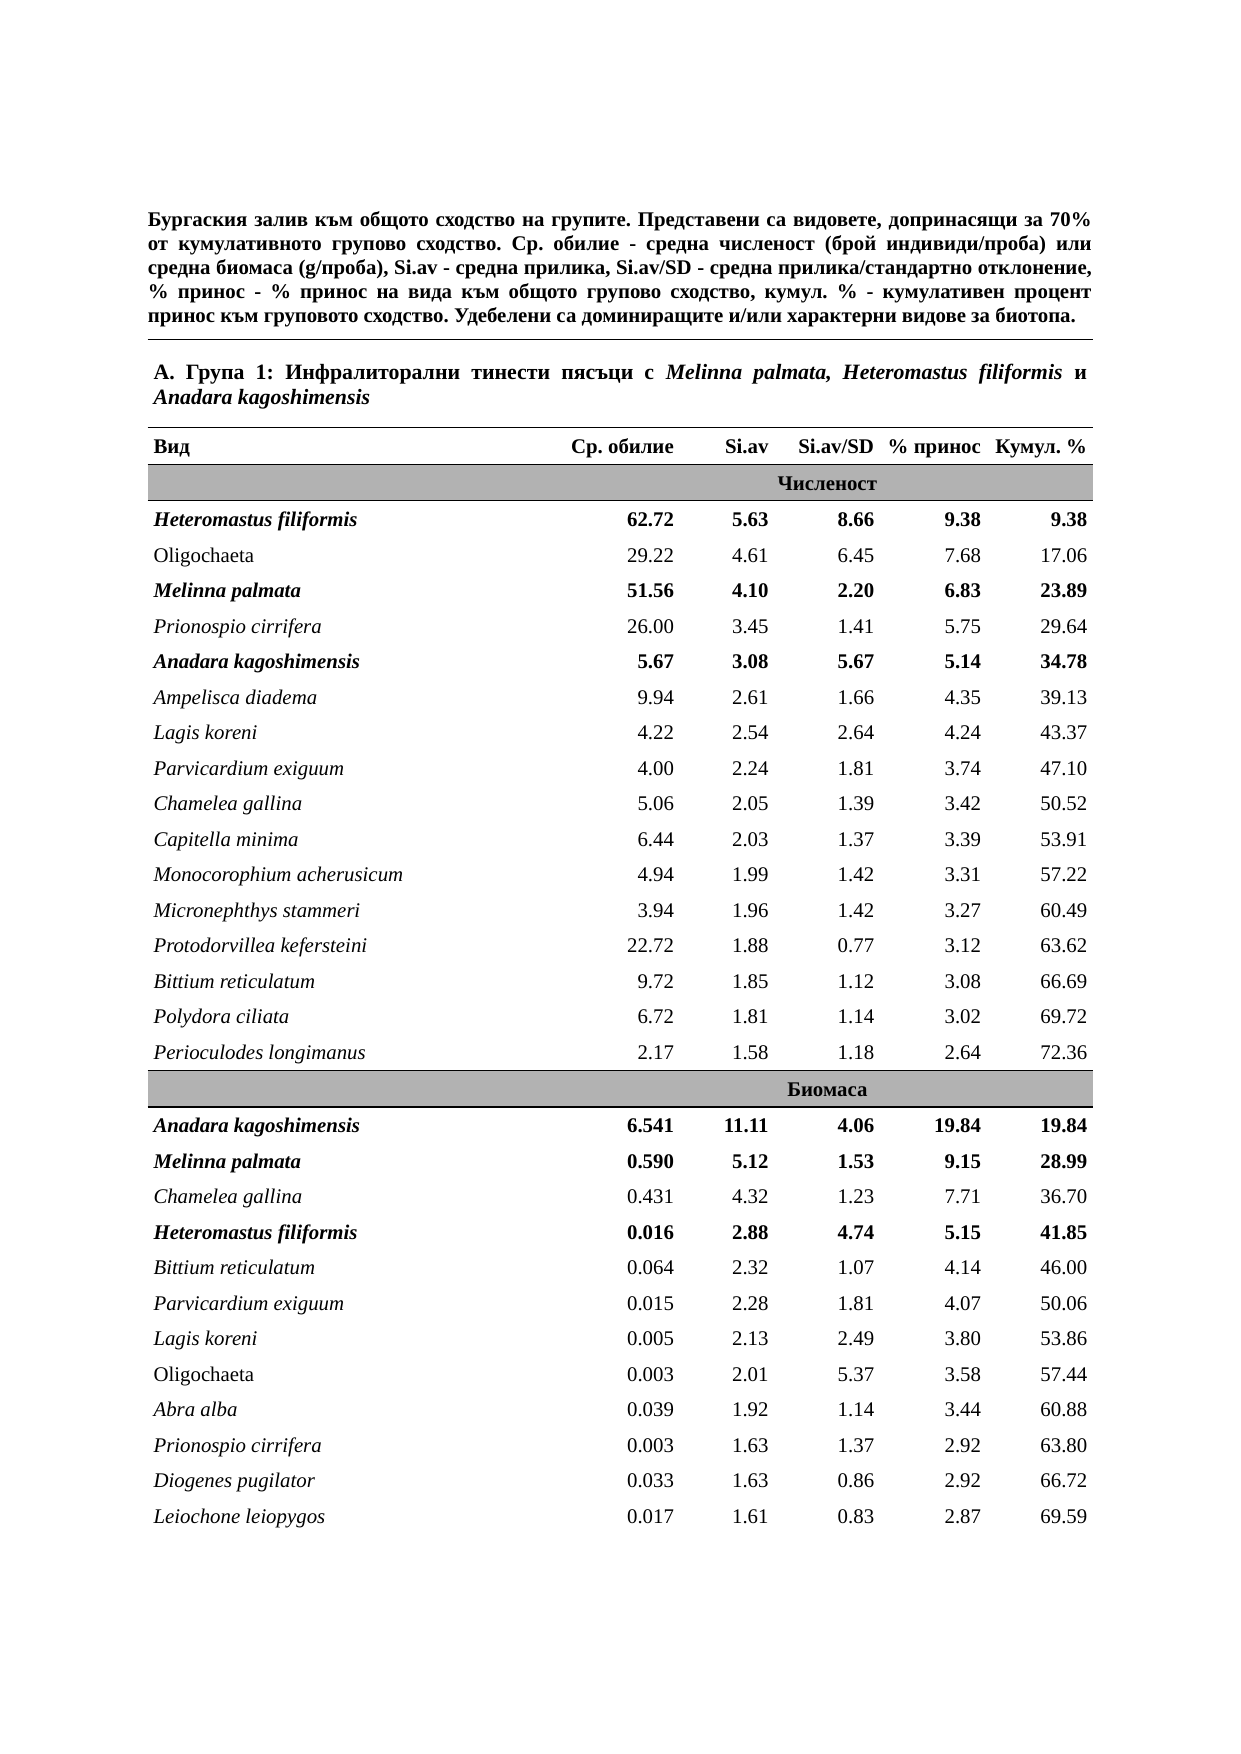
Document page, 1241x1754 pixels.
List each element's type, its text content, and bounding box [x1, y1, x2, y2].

table_cell 7.68 [880, 537, 986, 572]
table_cell Diogenes pugilator [148, 1463, 562, 1498]
table_cell 3.08 [679, 644, 774, 679]
table_cell 1.81 [774, 750, 879, 786]
table_cell 0.033 [562, 1463, 679, 1498]
table_cell 19.84 [986, 1108, 1093, 1143]
table_cell 66.72 [986, 1463, 1093, 1498]
table_cell 6.72 [562, 999, 679, 1034]
table_cell 1.07 [774, 1250, 879, 1285]
table_cell 1.85 [679, 963, 774, 999]
table_cell 3.02 [880, 999, 986, 1034]
table_cell Perioculodes longimanus [148, 1034, 562, 1070]
table_cell 57.22 [986, 857, 1093, 892]
table_cell 60.88 [986, 1392, 1093, 1427]
table_cell 22.72 [562, 928, 679, 963]
table_cell 1.42 [774, 892, 879, 928]
table_cell 1.63 [679, 1427, 774, 1463]
table_cell 0.86 [774, 1463, 879, 1498]
table_cell 3.94 [562, 892, 679, 928]
table_cell Monocorophium acherusicum [148, 857, 562, 892]
table_cell 4.14 [880, 1250, 986, 1285]
table_cell 5.15 [880, 1214, 986, 1249]
table_cell 5.67 [562, 644, 679, 679]
table_cell 1.61 [679, 1498, 774, 1534]
text Бургаския залив към общото сходство на групите. Представени са видовете, допринасящи за 70% от кумулативното групово сходство. Ср. обилие - средна численост (брой индивиди/проба) или средна биомаса (g/проба), Si.av - средна прилика, Si.av/SD - средна прилика/стандартно отклонение, % принос - % принос на вида към общото групово сходство, кумул. % - кумулативен процент принос към груповото сходство. Удебелени са доминиращите и/или характерни видове за биотопа. [148, 207, 1093, 327]
table_cell 29.64 [986, 608, 1093, 643]
table_cell 23.89 [986, 573, 1093, 608]
table_cell Protodorvillea kefersteini [148, 928, 562, 963]
table_cell 7.71 [880, 1179, 986, 1214]
table_cell 63.80 [986, 1427, 1093, 1463]
table_cell 3.80 [880, 1321, 986, 1356]
table_cell Heteromastus filiformis [148, 1214, 562, 1249]
table_cell 53.86 [986, 1321, 1093, 1356]
table_cell Micronephthys stammeri [148, 892, 562, 928]
table_cell 36.70 [986, 1179, 1093, 1214]
table_cell Lagis koreni [148, 1321, 562, 1356]
table_cell 46.00 [986, 1250, 1093, 1285]
table_cell Melinna palmata [148, 573, 562, 608]
table_cell Prionospio cirrifera [148, 608, 562, 643]
table_cell Prionospio cirrifera [148, 1427, 562, 1463]
table_cell 69.59 [986, 1498, 1093, 1534]
table_cell 4.74 [774, 1214, 879, 1249]
table_cell 1.12 [774, 963, 879, 999]
table_cell 41.85 [986, 1214, 1093, 1249]
table_cell 2.88 [679, 1214, 774, 1249]
table_cell 2.64 [774, 715, 879, 750]
table_cell Lagis koreni [148, 715, 562, 750]
table_cell 0.003 [562, 1427, 679, 1463]
table_cell % принос [880, 428, 986, 464]
table_cell 3.74 [880, 750, 986, 786]
table_cell 2.54 [679, 715, 774, 750]
table_cell 66.69 [986, 963, 1093, 999]
table_cell Bittium reticulatum [148, 1250, 562, 1285]
table_cell 0.064 [562, 1250, 679, 1285]
table_cell 2.32 [679, 1250, 774, 1285]
table_cell 2.49 [774, 1321, 879, 1356]
table_cell 62.72 [562, 501, 679, 537]
table_cell 1.99 [679, 857, 774, 892]
table_cell 6.45 [774, 537, 879, 572]
table_cell 3.58 [880, 1356, 986, 1392]
table_cell 2.03 [679, 821, 774, 857]
table_cell 2.64 [880, 1034, 986, 1070]
table_cell Биомаса [562, 1071, 1093, 1106]
table_cell 0.005 [562, 1321, 679, 1356]
table_cell 0.590 [562, 1143, 679, 1178]
table_cell 51.56 [562, 573, 679, 608]
table_cell 5.12 [679, 1143, 774, 1178]
table_cell 0.003 [562, 1356, 679, 1392]
table_cell 1.58 [679, 1034, 774, 1070]
table_cell 9.94 [562, 679, 679, 714]
table_cell 1.92 [679, 1392, 774, 1427]
table_cell 8.66 [774, 501, 879, 537]
table_cell Bittium reticulatum [148, 963, 562, 999]
table_cell 19.84 [880, 1108, 986, 1143]
table_cell 2.13 [679, 1321, 774, 1356]
table_cell 60.49 [986, 892, 1093, 928]
table_cell 2.20 [774, 573, 879, 608]
table_cell 0.015 [562, 1285, 679, 1321]
table_cell 4.61 [679, 537, 774, 572]
table_cell 4.10 [679, 573, 774, 608]
table_cell 50.52 [986, 786, 1093, 821]
table_cell 5.14 [880, 644, 986, 679]
table_cell Anadara kagoshimensis [148, 1108, 562, 1143]
table_cell 53.91 [986, 821, 1093, 857]
table_cell 6.83 [880, 573, 986, 608]
table_cell Ср. обилие [562, 428, 679, 464]
table_cell 5.06 [562, 786, 679, 821]
table_cell 1.63 [679, 1463, 774, 1498]
table_cell Heteromastus filiformis [148, 501, 562, 537]
table_cell 4.06 [774, 1108, 879, 1143]
table_cell 1.88 [679, 928, 774, 963]
table_cell Melinna palmata [148, 1143, 562, 1178]
table_cell Численост [562, 465, 1093, 500]
table_cell 3.27 [880, 892, 986, 928]
table_cell 2.87 [880, 1498, 986, 1534]
table_cell 4.22 [562, 715, 679, 750]
table_cell Polydora ciliata [148, 999, 562, 1034]
table_cell 28.99 [986, 1143, 1093, 1178]
table_cell 2.01 [679, 1356, 774, 1392]
table_cell 2.05 [679, 786, 774, 821]
table_cell Chamelea gallina [148, 1179, 562, 1214]
table_cell Anadara kagoshimensis [148, 644, 562, 679]
table_cell [148, 465, 562, 500]
table_cell 1.53 [774, 1143, 879, 1178]
table_cell 1.66 [774, 679, 879, 714]
table_cell 2.17 [562, 1034, 679, 1070]
table_cell 26.00 [562, 608, 679, 643]
table_cell 39.13 [986, 679, 1093, 714]
table_cell 9.72 [562, 963, 679, 999]
table_cell 5.67 [774, 644, 879, 679]
table_cell 0.77 [774, 928, 879, 963]
table_cell 1.14 [774, 1392, 879, 1427]
table_cell Parvicardium exiguum [148, 750, 562, 786]
table_cell 57.44 [986, 1356, 1093, 1392]
table_cell Вид [148, 428, 562, 464]
table_cell 1.39 [774, 786, 879, 821]
table_cell Chamelea gallina [148, 786, 562, 821]
table_cell 4.94 [562, 857, 679, 892]
table_cell 1.81 [774, 1285, 879, 1321]
table_cell 0.431 [562, 1179, 679, 1214]
table_cell 3.42 [880, 786, 986, 821]
table_cell 50.06 [986, 1285, 1093, 1321]
table_cell 4.24 [880, 715, 986, 750]
table_cell 3.31 [880, 857, 986, 892]
table_cell 0.039 [562, 1392, 679, 1427]
table_cell 1.23 [774, 1179, 879, 1214]
table_cell 9.15 [880, 1143, 986, 1178]
table_cell Capitella minima [148, 821, 562, 857]
table_cell Ampelisca diadema [148, 679, 562, 714]
table_cell 72.36 [986, 1034, 1093, 1070]
table_cell Si.av/SD [774, 428, 879, 464]
table_cell 1.81 [679, 999, 774, 1034]
table_cell 2.24 [679, 750, 774, 786]
table_cell 43.37 [986, 715, 1093, 750]
table_cell 1.37 [774, 1427, 879, 1463]
table_cell 3.12 [880, 928, 986, 963]
table_cell Oligochaeta [148, 1356, 562, 1392]
table_cell 3.45 [679, 608, 774, 643]
table_cell 34.78 [986, 644, 1093, 679]
table_cell [148, 1071, 562, 1106]
table_cell 4.32 [679, 1179, 774, 1214]
table_cell 1.14 [774, 999, 879, 1034]
table_cell 4.07 [880, 1285, 986, 1321]
table_cell 1.42 [774, 857, 879, 892]
table_cell 5.37 [774, 1356, 879, 1392]
table_cell 0.017 [562, 1498, 679, 1534]
table_cell 4.00 [562, 750, 679, 786]
table_cell 3.39 [880, 821, 986, 857]
table_cell 2.28 [679, 1285, 774, 1321]
table_cell 0.016 [562, 1214, 679, 1249]
table_cell Si.av [679, 428, 774, 464]
table_cell 6.541 [562, 1108, 679, 1143]
table_cell Leiochone leiopygos [148, 1498, 562, 1534]
table_cell 0.83 [774, 1498, 879, 1534]
table_cell 3.08 [880, 963, 986, 999]
table_cell 63.62 [986, 928, 1093, 963]
table_cell Кумул. % [986, 428, 1093, 464]
table_cell 17.06 [986, 537, 1093, 572]
table_cell 1.18 [774, 1034, 879, 1070]
table_cell 9.38 [986, 501, 1093, 537]
table_cell 29.22 [562, 537, 679, 572]
table_cell 2.92 [880, 1427, 986, 1463]
table_cell Oligochaeta [148, 537, 562, 572]
table_cell 1.37 [774, 821, 879, 857]
table_cell 9.38 [880, 501, 986, 537]
table_cell 5.75 [880, 608, 986, 643]
table_cell 47.10 [986, 750, 1093, 786]
table_cell 11.11 [679, 1108, 774, 1143]
table_cell 2.61 [679, 679, 774, 714]
table_cell 1.96 [679, 892, 774, 928]
table_cell 2.92 [880, 1463, 986, 1498]
table_cell 1.41 [774, 608, 879, 643]
table_cell Parvicardium exiguum [148, 1285, 562, 1321]
table_cell 69.72 [986, 999, 1093, 1034]
table_cell 5.63 [679, 501, 774, 537]
table_cell Abra alba [148, 1392, 562, 1427]
table_cell 6.44 [562, 821, 679, 857]
table_cell 3.44 [880, 1392, 986, 1427]
table_header А. Група 1: Инфралиторални тинести пясъци с Melinna palmata, Heteromastus filiformis и Anadara kagoshimensis [148, 340, 1093, 427]
table_cell 4.35 [880, 679, 986, 714]
